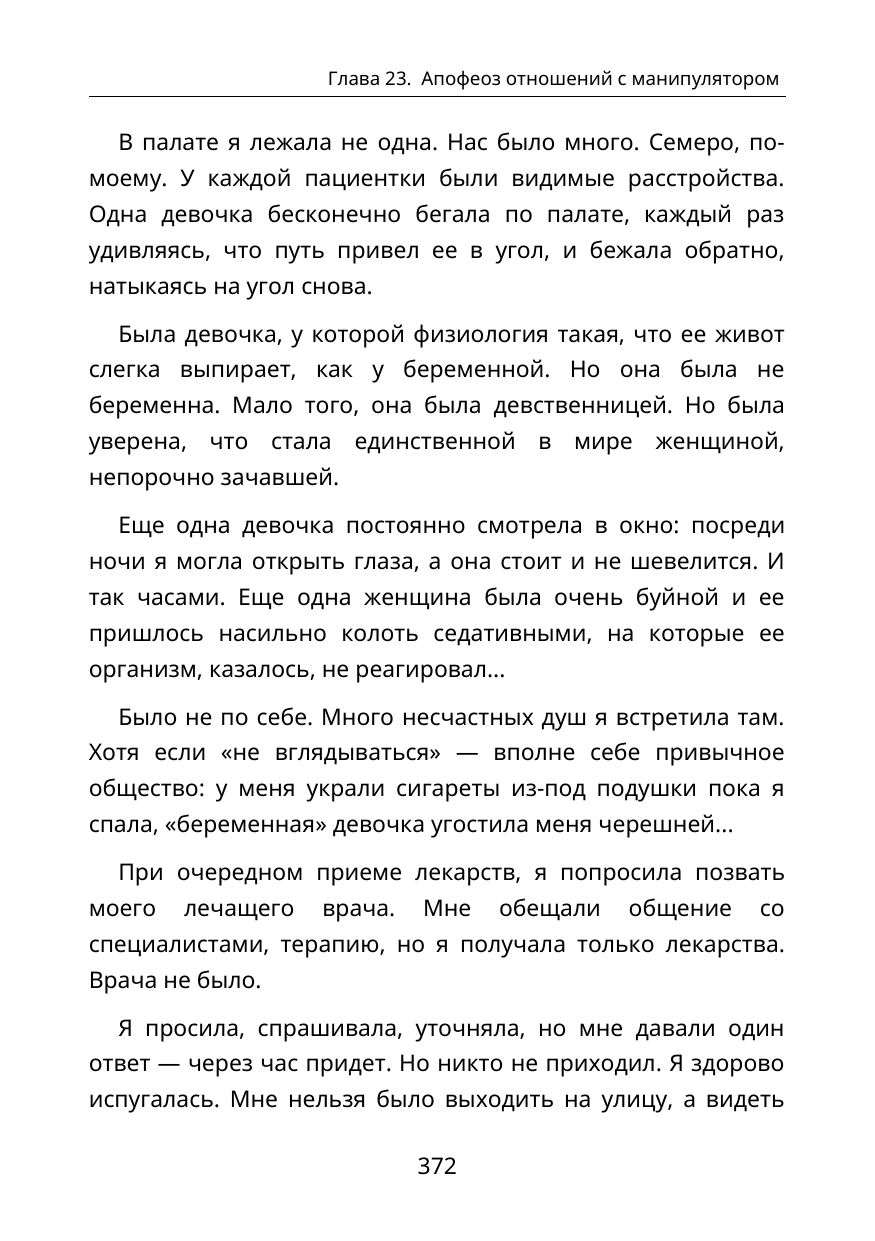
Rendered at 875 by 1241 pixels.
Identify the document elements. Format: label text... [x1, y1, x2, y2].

text При очередном приеме лекарств, я попросила позвать моего лечащего врача. Мне обещали общение со специалистами, терапию, но я получала только лекарства. Врача не было. [88, 856, 786, 995]
text Было не по себе. Много несчастных душ я встретила там. Хотя если «не вглядываться» — вполне себе привычное общество: у меня украли сигареты из-под подушки пока я спала, «беременная» девочка угостила меня черешней... [88, 700, 786, 839]
text Еще одна девочка постоянно смотрела в окно: посреди ночи я могла открыть глаза, а она стоит и не шевелится. И так часами. Еще одна женщина была очень буйной и ее пришлось насильно колоть седативными, на которые ее организм, казалось, не реагировал... [88, 509, 786, 684]
text Я просила, спрашивала, уточняла, но мне давали один ответ — через час придет. Но никто не приходил. Я здорово испугалась. Мне нельзя было выходить на улицу, а видеть [88, 1011, 786, 1114]
text В палате я лежала не одна. Нас было много. Семеро, по-моему. У каждой пациентки были видимые расстройства. Одна девочка бесконечно бегала по палате, каждый раз удивляясь, что путь привел ее в угол, и бежала обратно, натыкаясь на угол снова. [88, 126, 786, 301]
text Была девочка, у которой физиология такая, что ее живот слегка выпирает, как у беременной. Но она была не беременна. Мало того, она была девственницей. Но была уверена, что стала единственной в мире женщиной, непорочно зачавшей. [88, 317, 786, 492]
